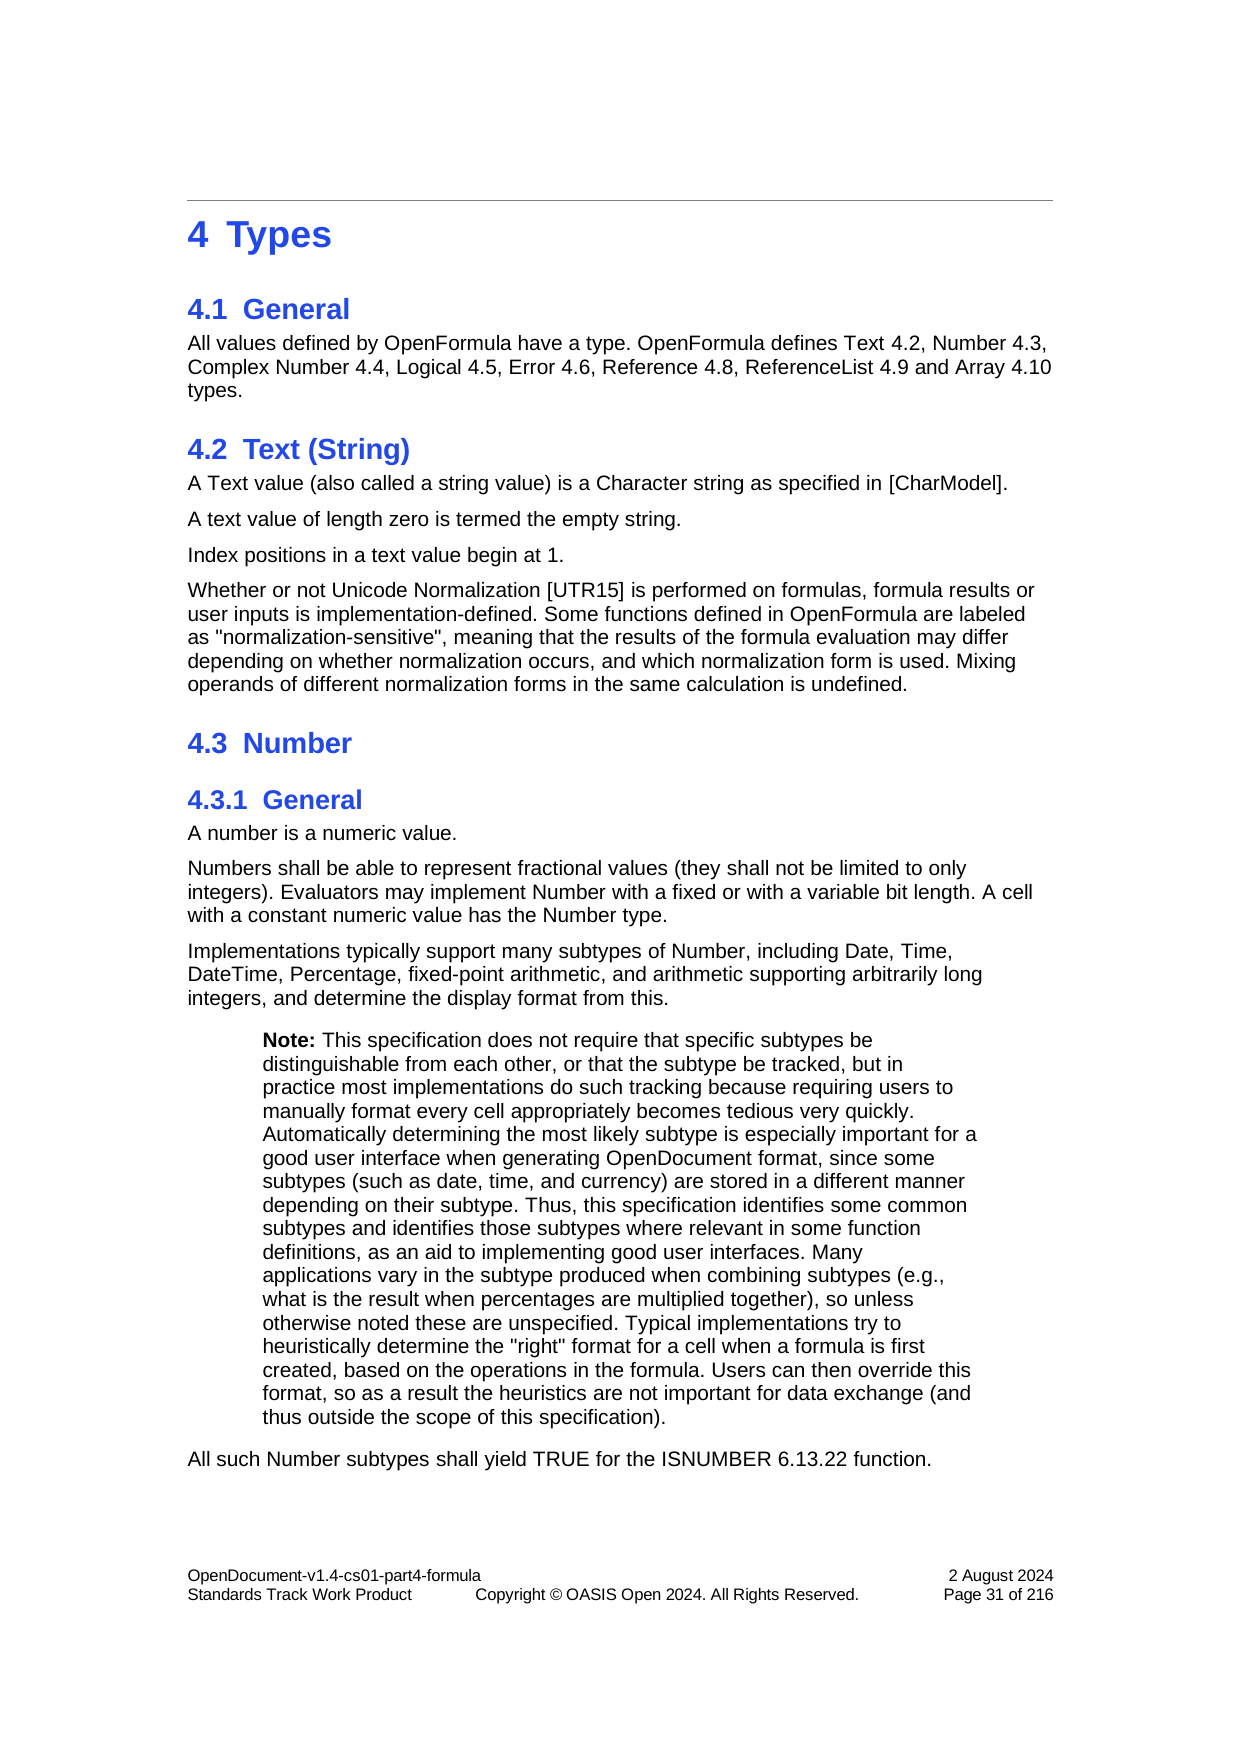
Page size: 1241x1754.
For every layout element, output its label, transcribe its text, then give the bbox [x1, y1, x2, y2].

text Index positions in a text value begin at 1. [187, 543, 1053, 567]
text Note: This specification does not require that specific subtypes be distinguishable from each other, or that the subtype be tracked, but in practice most implementations do such tracking because requiring users to manually format every cell appropriately becomes tedious very quickly. Automatically determining the most likely subtype is especially important for a good user interface when generating OpenDocument format, since some subtypes (such as date, time, and currency) are stored in a different manner depending on their subtype. Thus, this specification identifies some common subtypes and identifies those subtypes where relevant in some function definitions, as an aid to implementing good user interfaces. Many applications vary in the subtype produced when combining subtypes (e.g., what is the result when percentages are multiplied together), so unless otherwise noted these are unspecified. Typical implementations try to heuristically determine the "right" format for a cell when a formula is first created, based on the operations in the formula. Users can then override this format, so as a result the heuristics are not important for data exchange (and thus outside the scope of this specification). [262, 1028, 978, 1429]
subtitle Types [187, 201, 1053, 256]
subtitle Text (String) [187, 433, 1053, 466]
text A text value of length zero is termed the empty string. [187, 507, 1053, 531]
text A Text value (also called a string value) is a Character string as specified in [CharModel]. [187, 472, 1053, 495]
text A number is a numeric value. [187, 821, 1053, 844]
subtitle General [187, 785, 1053, 815]
text All values defined by OpenFormula have a type. OpenFormula defines Text 4.2, Number 4.3, Complex Number 4.4, Logical 4.5, Error 4.6, Reference 4.8, ReferenceList 4.9 and Array 4.10 types. [187, 332, 1053, 402]
text Whether or not Unicode Normalization [UTR15] is performed on formulas, formula results or user inputs is implementation-defined. Some functions defined in OpenFormula are labeled as "normalization-sensitive", meaning that the results of the formula evaluation may differ depending on whether normalization occurs, and which normalization form is used. Mixing operands of different normalization forms in the same calculation is undefined. [187, 579, 1053, 696]
text All such Number subtypes shall yield TRUE for the ISNUMBER 6.13.22 function. [187, 1447, 1053, 1471]
subtitle Number [187, 727, 1053, 760]
text Implementations typically support many subtypes of Number, including Date, Time, DateTime, Percentage, fixed-point arithmetic, and arithmetic supporting arbitrarily long integers, and determine the display format from this. [187, 939, 1053, 1010]
subtitle General [187, 293, 1053, 326]
text Numbers shall be able to represent fractional values (they shall not be limited to only integers). Evaluators may implement Number with a fixed or with a variable bit length. A cell with a constant numeric value has the Number type. [187, 857, 1053, 927]
